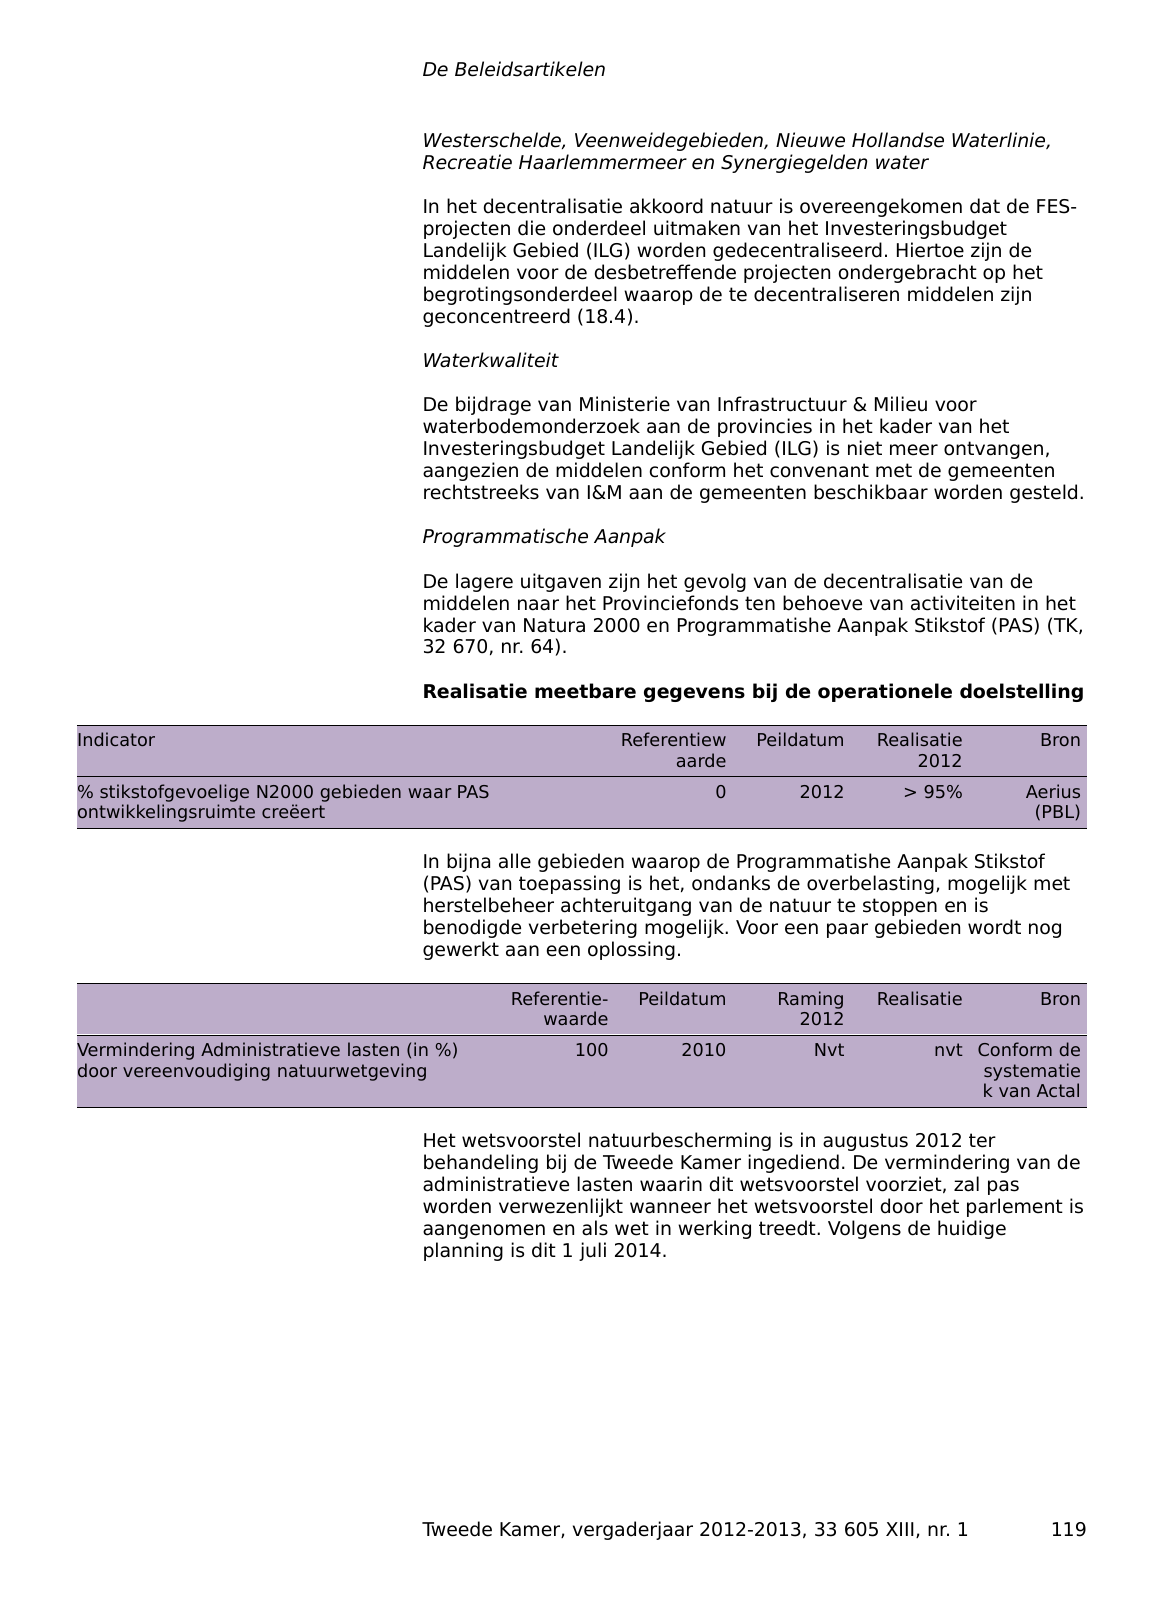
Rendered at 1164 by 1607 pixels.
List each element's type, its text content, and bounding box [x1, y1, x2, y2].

table_cell 2010 [614, 1036, 732, 1107]
table_header Bron [969, 984, 1087, 1034]
table_header Realisatie [850, 984, 968, 1034]
table_cell Conform de systematiek van Actal [969, 1036, 1087, 1107]
table_cell Aerius (PBL) [969, 777, 1087, 828]
text Het wetsvoorstel natuurbescherming is in augustus 2012 ter behandeling bij de Tweede Kamer ingediend. De vermindering van de administratieve lasten waarin dit wetsvoorstel voorziet, zal pas worden verwezenlijkt wanneer het wetsvoorstel door het parlement is aangenomen en als wet in werking treedt. Volgens de huidige planning is dit 1 juli 2014. [422, 1130, 1087, 1262]
table_header Peildatum [732, 726, 850, 776]
table_cell % stikstofgevoelige N2000 gebieden waar PAS ontwikkelingsruimte creëert [77, 777, 614, 828]
table_header [77, 984, 496, 1034]
table_header Bron [969, 726, 1087, 776]
table_cell > 95% [850, 777, 968, 828]
table_header Referentie-waarde [496, 984, 614, 1034]
table_cell Nvt [732, 1036, 850, 1107]
table_cell 2012 [732, 777, 850, 828]
table_header Indicator [77, 726, 614, 776]
table_cell nvt [850, 1036, 968, 1107]
text In het decentralisatie akkoord natuur is overeengekomen dat de FES-projecten die onderdeel uitmaken van het Investeringsbudget Landelijk Gebied (ILG) worden gedecentraliseerd. Hiertoe zijn de middelen voor de desbetreffende projecten ondergebracht op het begrotingsonderdeel waarop de te decentraliseren middelen zijn geconcentreerd (18.4). [422, 196, 1087, 328]
table_header Peildatum [614, 984, 732, 1034]
table_cell 0 [614, 777, 732, 828]
subtitle Realisatie meetbare gegevens bij de operationele doelstelling [422, 681, 1087, 703]
table_cell 100 [496, 1036, 614, 1107]
subtitle Waterkwaliteit [422, 350, 1087, 372]
table_header Referentiewaarde [614, 726, 732, 776]
table_header Raming 2012 [732, 984, 850, 1034]
text In bijna alle gebieden waarop de Programmatishe Aanpak Stikstof (PAS) van toepassing is het, ondanks de overbelasting, mogelijk met herstelbeheer achteruitgang van de natuur te stoppen en is benodigde verbetering mogelijk. Voor een paar gebieden wordt nog gewerkt aan een oplossing. [422, 851, 1087, 961]
table_cell Vermindering Administratieve lasten (in %) door vereenvoudiging natuurwetgeving [77, 1036, 496, 1107]
subtitle Programmatische Aanpak [422, 526, 1087, 548]
text De bijdrage van Ministerie van Infrastructuur & Milieu voor waterbodemonderzoek aan de provincies in het kader van het Investeringsbudget Landelijk Gebied (ILG) is niet meer ontvangen, aangezien de middelen conform het convenant met de gemeenten rechtstreeks van I&M aan de gemeenten beschikbaar worden gesteld. [422, 394, 1087, 504]
text De lagere uitgaven zijn het gevolg van de decentralisatie van de middelen naar het Provinciefonds ten behoeve van activiteiten in het kader van Natura 2000 en Programmatishe Aanpak Stikstof (PAS) (TK, 32 670, nr. 64). [422, 571, 1087, 658]
subtitle Westerschelde, Veenweidegebieden, Nieuwe Hollandse Waterlinie, Recreatie Haarlemmermeer en Synergiegelden water [422, 130, 1087, 174]
table_header Realisatie 2012 [850, 726, 968, 776]
